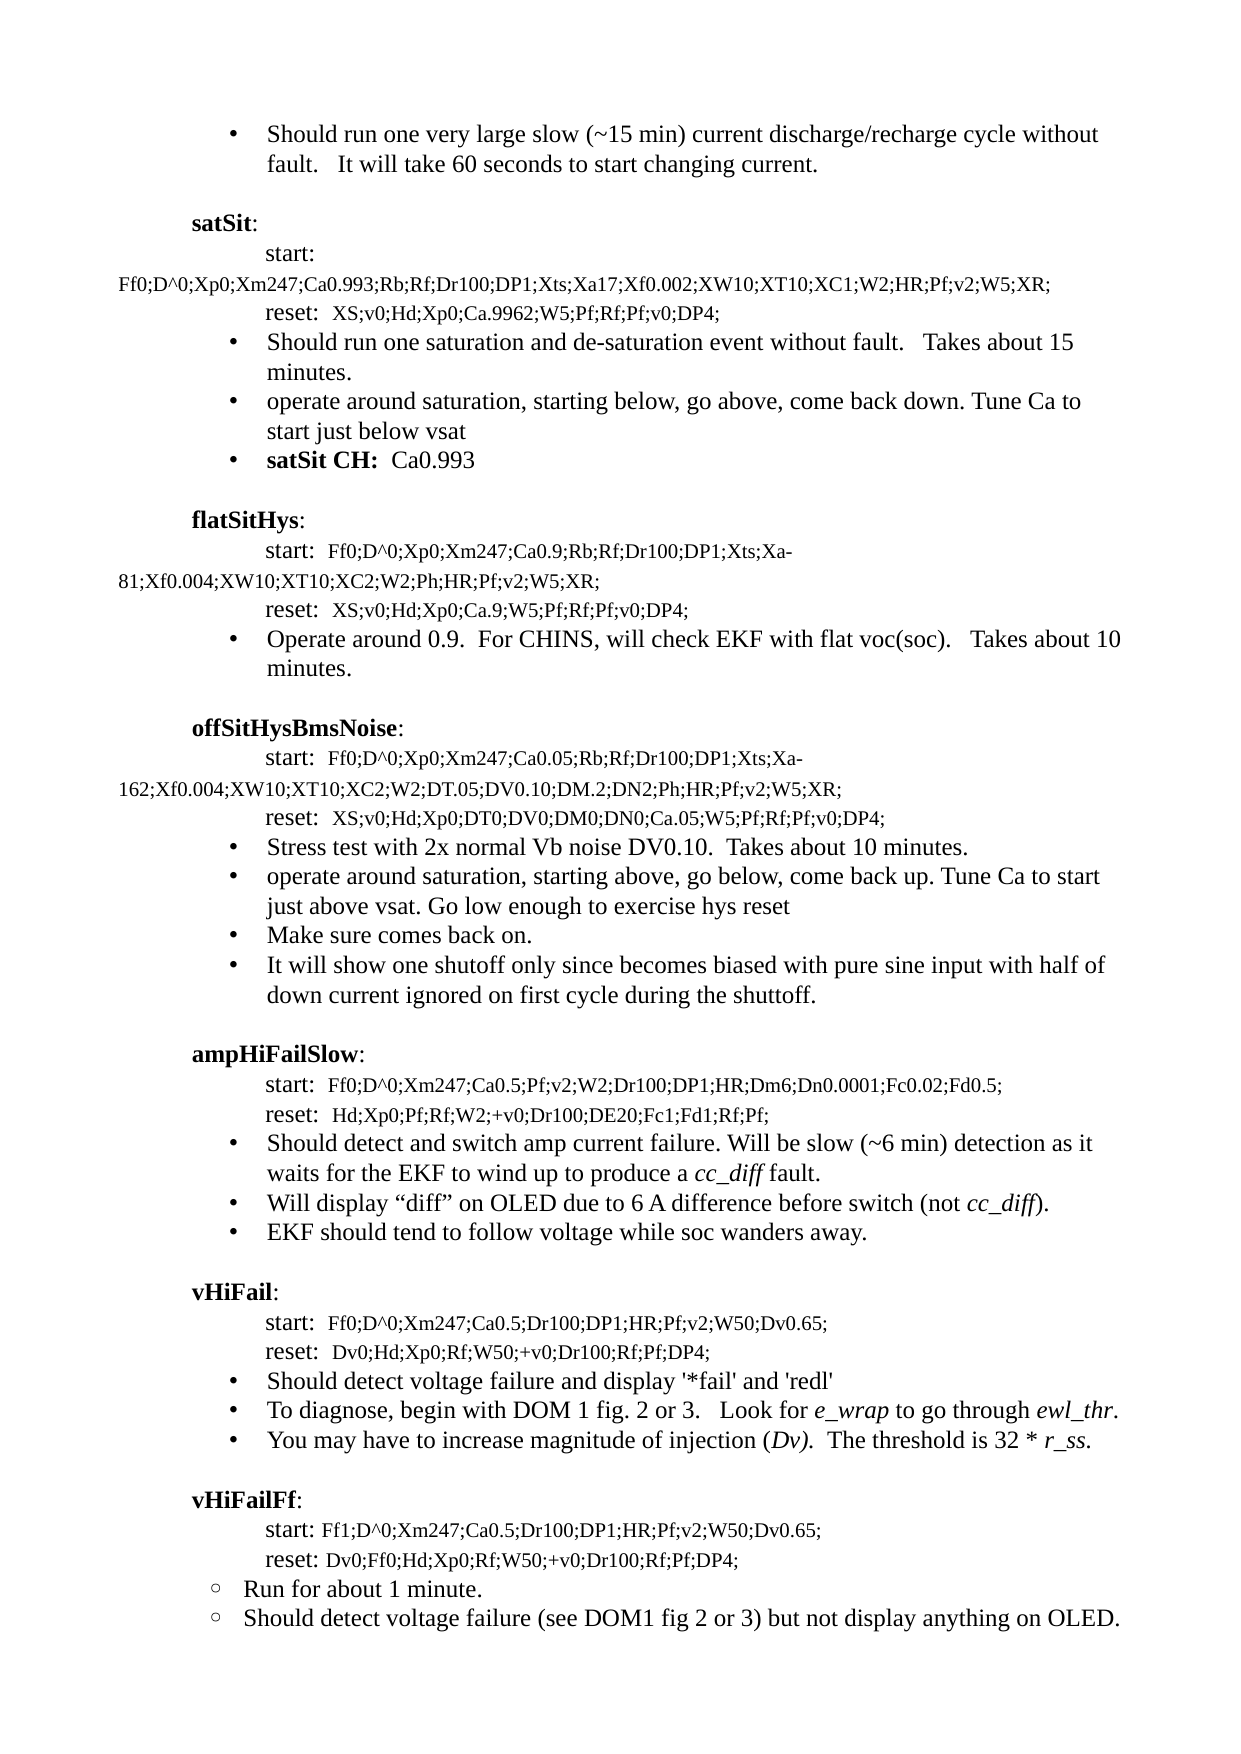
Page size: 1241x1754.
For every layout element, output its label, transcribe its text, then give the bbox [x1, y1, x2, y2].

list Should detect voltage failure and display '*fail' and 'redl' [229, 1365, 1122, 1395]
text start: Ff0;D^0;Xp0;Xm247;Ca0.993;Rb;Rf;Dr100;DP1;Xts;Xa17;Xf0.002;XW10;XT10;XC1;W2;HR;Pf;v2;W5;XR; [118, 237, 1122, 296]
list Operate around 0.9. For CHINS, will check EKF with flat voc(soc). Takes about 10 minutes. [229, 623, 1122, 682]
text start: Ff0;D^0;Xp0;Xm247;Ca0.9;Rb;Rf;Dr100;DP1;Xts;Xa-81;Xf0.004;XW10;XT10;XC2;W2;Ph;HR;Pf;v2;W5;XR; [118, 534, 1122, 593]
list Stress test with 2x normal Vb noise DV0.10. Takes about 10 minutes. [229, 831, 1122, 860]
list operate around saturation, starting below, go above, come back down. Tune Ca to start just below vsat [229, 385, 1122, 445]
list Should run one very large slow (~15 min) current discharge/recharge cycle without fault. It will take 60 seconds to start changing current. [229, 118, 1122, 177]
text reset: XS;v0;Hd;Xp0;Ca.9;W5;Pf;Rf;Pf;v0;DP4; [118, 593, 1122, 623]
text reset: Dv0;Hd;Xp0;Rf;W50;+v0;Dr100;Rf;Pf;DP4; [118, 1335, 1122, 1365]
text ampHiFailSlow: [118, 1038, 1122, 1068]
text vHiFail: [118, 1276, 1122, 1306]
list Run for about 1 minute. [206, 1573, 1122, 1602]
list Should detect and switch amp current failure. Will be slow (~6 min) detection as it waits for the EKF to wind up to produce a cc_diff fault. [229, 1127, 1122, 1187]
text reset: Hd;Xp0;Pf;Rf;W2;+v0;Dr100;DE20;Fc1;Fd1;Rf;Pf; [118, 1098, 1122, 1127]
list Make sure comes back on. [229, 920, 1122, 949]
list To diagnose, begin with DOM 1 fig. 2 or 3. Look for e_wrap to go through ewl_thr. [229, 1395, 1122, 1424]
list EKF should tend to follow voltage while soc wanders away. [229, 1217, 1122, 1246]
text start: Ff0;D^0;Xm247;Ca0.5;Pf;v2;W2;Dr100;DP1;HR;Dm6;Dn0.0001;Fc0.02;Fd0.5; [118, 1068, 1122, 1098]
text reset: Dv0;Ff0;Hd;Xp0;Rf;W50;+v0;Dr100;Rf;Pf;DP4; [118, 1543, 1122, 1573]
text offSitHysBmsNoise: [118, 712, 1122, 742]
text flatSitHys: [118, 504, 1122, 534]
list satSit CH: Ca0.993 [229, 445, 1122, 474]
text start: Ff0;D^0;Xm247;Ca0.5;Dr100;DP1;HR;Pf;v2;W50;Dv0.65; [118, 1306, 1122, 1335]
text vHiFailFf: [118, 1484, 1122, 1513]
text start: Ff0;D^0;Xp0;Xm247;Ca0.05;Rb;Rf;Dr100;DP1;Xts;Xa-162;Xf0.004;XW10;XT10;XC2;W2;DT.05;DV0.10;DM.2;DN2;Ph;HR;Pf;v2;W5;XR; [118, 742, 1122, 801]
text start: Ff1;D^0;Xm247;Ca0.5;Dr100;DP1;HR;Pf;v2;W50;Dv0.65; [118, 1513, 1122, 1543]
text reset: XS;v0;Hd;Xp0;DT0;DV0;DM0;DN0;Ca.05;W5;Pf;Rf;Pf;v0;DP4; [118, 801, 1122, 831]
list Should run one saturation and de-saturation event without fault. Takes about 15 minutes. [229, 326, 1122, 385]
list Will display “diff” on OLED due to 6 A difference before switch (not cc_diff). [229, 1187, 1122, 1217]
text reset: XS;v0;Hd;Xp0;Ca.9962;W5;Pf;Rf;Pf;v0;DP4; [118, 296, 1122, 326]
text satSit: [118, 207, 1122, 237]
list Should detect voltage failure (see DOM1 fig 2 or 3) but not display anything on OLED. [206, 1602, 1122, 1632]
list operate around saturation, starting above, go below, come back up. Tune Ca to start just above vsat. Go low enough to exercise hys reset [229, 860, 1122, 920]
list It will show one shutoff only since becomes biased with pure sine input with half of down current ignored on first cycle during the shuttoff. [229, 949, 1122, 1009]
list You may have to increase magnitude of injection (Dv). The threshold is 32 * r_ss. [229, 1424, 1122, 1454]
